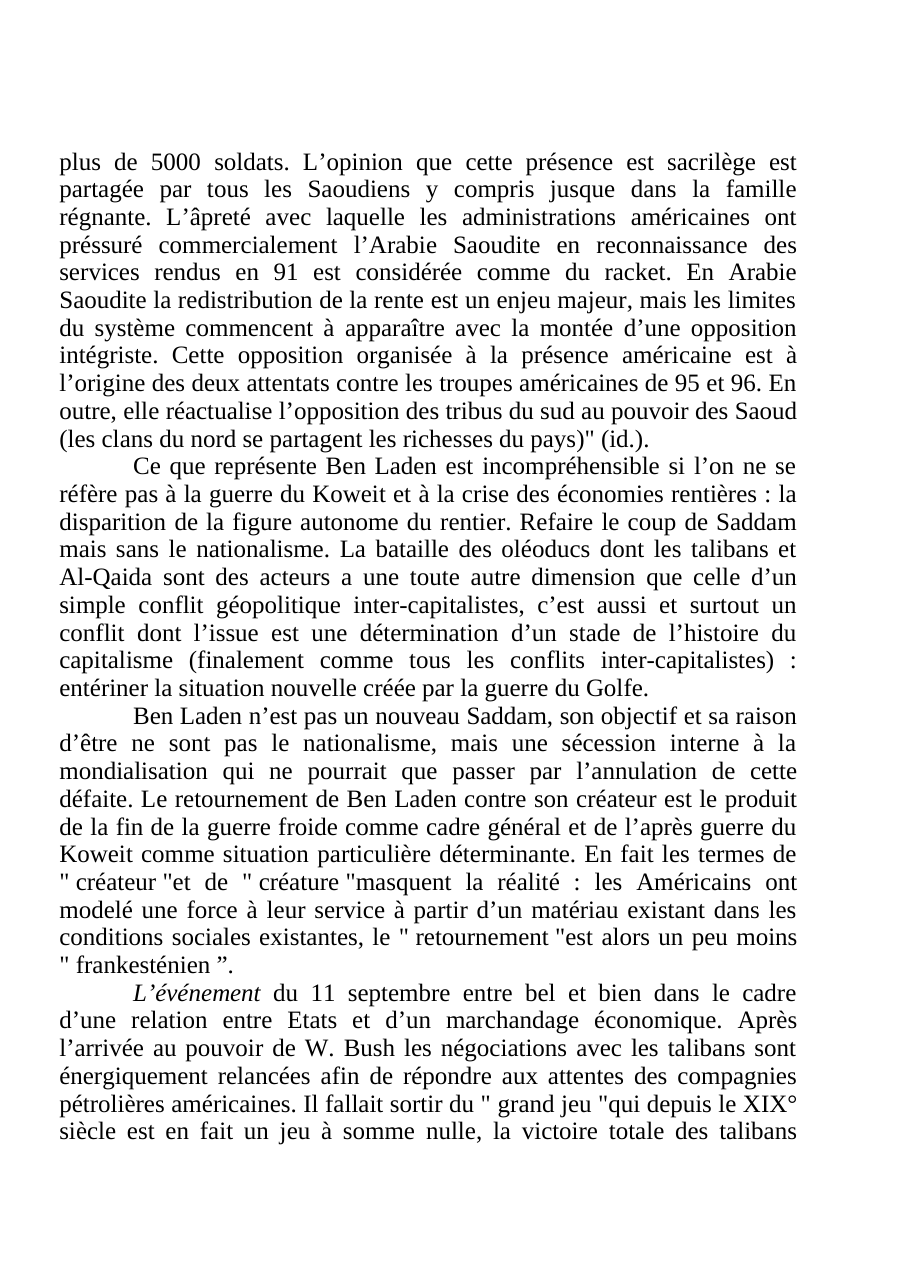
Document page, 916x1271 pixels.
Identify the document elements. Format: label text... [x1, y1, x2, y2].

text Ce que représente Ben Laden est incompréhensible si l’on ne se réfère pas à la guerre du Koweit et à la crise des économies rentières : la disparition de la figure autonome du rentier. Refaire le coup de Saddam mais sans le nationalisme. La bataille des oléoducs dont les talibans et Al-Qaida sont des acteurs a une toute autre dimension que celle d’un simple conflit géopolitique inter-capitalistes, c’est aussi et surtout un conflit dont l’issue est une détermination d’un stade de l’histoire du capitalisme (finalement comme tous les conflits inter-capitalistes) : entériner la situation nouvelle créée par la guerre du Golfe. [59, 452, 797, 702]
text L’événement du 11 septembre entre bel et bien dans le cadre d’une relation entre Etats et d’un marchandage économique. Après l’arrivée au pouvoir de W. Bush les négociations avec les talibans sont énergiquement relancées afin de répondre aux attentes des compagnies pétrolières américaines. Il fallait sortir du " grand jeu "qui depuis le XIX° siècle est en fait un jeu à somme nulle, la victoire totale des talibans [59, 979, 797, 1145]
text Ben Laden n’est pas un nouveau Saddam, son objectif et sa raison d’être ne sont pas le nationalisme, mais une sécession interne à la mondialisation qui ne pourrait que passer par l’annulation de cette défaite. Le retournement de Ben Laden contre son créateur est le produit de la fin de la guerre froide comme cadre général et de l’après guerre du Koweit comme situation particulière déterminante. En fait les termes de " créateur "et de " créature "masquent la réalité : les Américains ont modelé une force à leur service à partir d’un matériau existant dans les conditions sociales existantes, le " retournement "est alors un peu moins " frankesténien ”. [59, 702, 797, 979]
text plus de 5000 soldats. L’opinion que cette présence est sacrilège est partagée par tous les Saoudiens y compris jusque dans la famille régnante. L’âpreté avec laquelle les administrations américaines ont préssuré commercialement l’Arabie Saoudite en reconnaissance des services rendus en 91 est considérée comme du racket. En Arabie Saoudite la redistribution de la rente est un enjeu majeur, mais les limites du système commencent à apparaître avec la montée d’une opposition intégriste. Cette opposition organisée à la présence américaine est à l’origine des deux attentats contre les troupes américaines de 95 et 96. En outre, elle réactualise l’opposition des tribus du sud au pouvoir des Saoud (les clans du nord se partagent les richesses du pays)" (id.). [59, 148, 797, 452]
